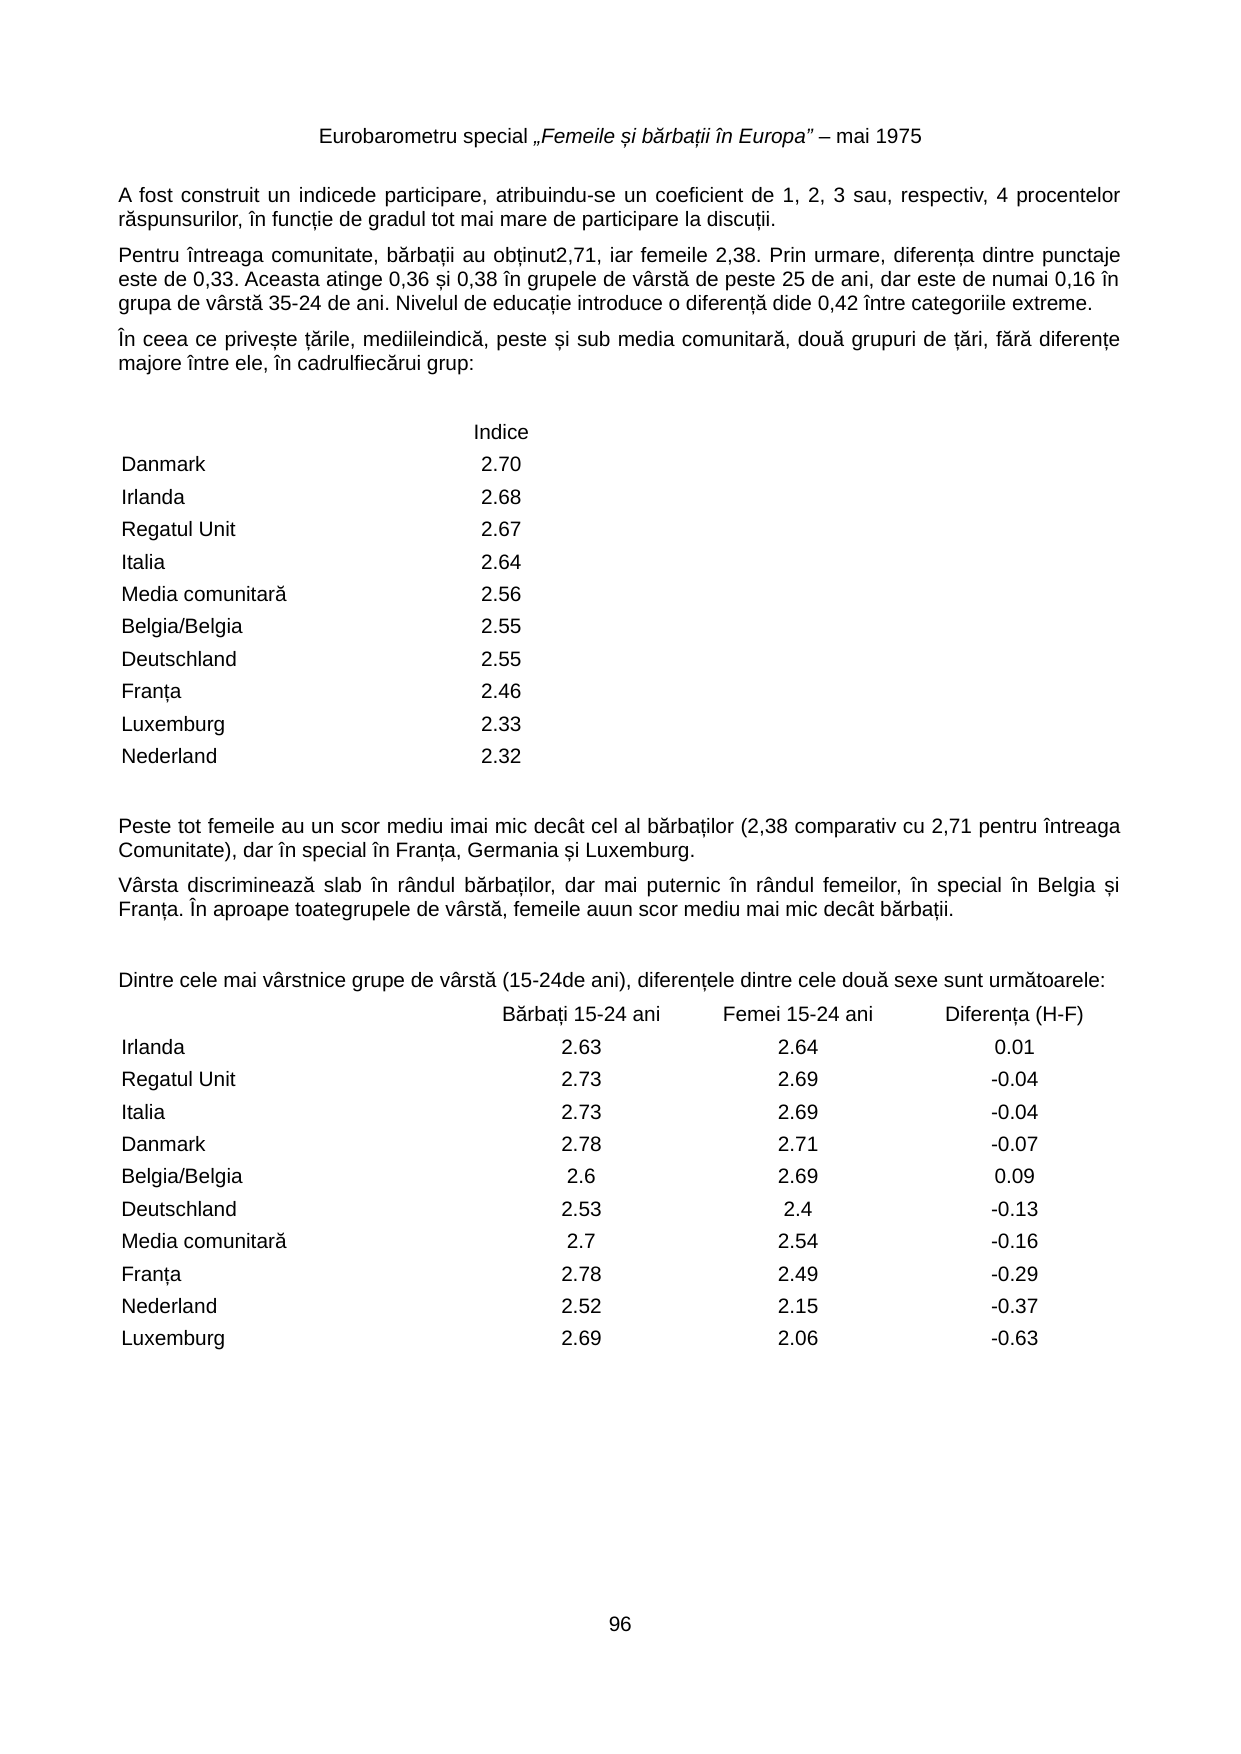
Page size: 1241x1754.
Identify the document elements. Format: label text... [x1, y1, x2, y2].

table_cell Regatul Unit [118, 1063, 473, 1095]
text Peste tot femeile au un scor mediu imai mic decât cel al bărbaților (2,38 comparativ cu 2,71 pentru întreaga Comunitate), dar în special în Franța, Germania și Luxemburg. [118, 813, 1122, 861]
table_cell -0,07 [906, 1128, 1123, 1160]
table_cell Regatul Unit [118, 513, 432, 545]
table_cell 2,33 [432, 707, 570, 740]
table_cell 2,46 [432, 675, 570, 707]
text În ceea ce privește țările, mediileindică, peste și sub media comunitară, două grupuri de țări, fără diferențe majore între ele, în cadrulfiecărui grup: [118, 326, 1122, 374]
table_cell 2,15 [690, 1290, 906, 1322]
table_cell 2,64 [690, 1031, 906, 1063]
table_cell 2,71 [690, 1128, 906, 1160]
table_cell 2,55 [432, 610, 570, 642]
table_cell Nederland [118, 1290, 473, 1322]
table_cell Irlanda [118, 1031, 473, 1063]
table_cell -0,29 [906, 1257, 1123, 1290]
table_cell Franța [118, 675, 432, 707]
table_header Femei 15-24 ani [690, 998, 906, 1031]
table_cell Italia [118, 1095, 473, 1128]
table_cell 2,70 [432, 448, 570, 481]
table_cell Luxemburg [118, 707, 432, 740]
table_cell -0,13 [906, 1193, 1123, 1225]
table_cell 2,73 [473, 1095, 689, 1128]
table_cell 0,09 [906, 1160, 1123, 1192]
table_cell -0,63 [906, 1322, 1123, 1354]
table_cell 2,7 [473, 1225, 689, 1257]
table_cell 2,73 [473, 1063, 689, 1095]
table_cell 2,69 [690, 1160, 906, 1192]
table_cell Belgia/Belgia [118, 610, 432, 642]
table_cell Belgia/Belgia [118, 1160, 473, 1192]
table_header Diferența (H-F) [906, 998, 1123, 1031]
table_header [118, 416, 432, 448]
table_cell 2,55 [432, 643, 570, 675]
table_cell Luxemburg [118, 1322, 473, 1354]
table_header Indice [432, 416, 570, 448]
table_cell Media comunitară [118, 578, 432, 610]
table_cell Franța [118, 1257, 473, 1290]
table_cell Nederland [118, 740, 432, 772]
text Pentru întreaga comunitate, bărbații au obținut2,71, iar femeile 2,38. Prin urmare, diferența dintre punctaje este de 0,33. Aceasta atinge 0,36 și 0,38 în grupele de vârstă de peste 25 de ani, dar este de numai 0,16 în grupa de vârstă 35-24 de ani. Nivelul de educație introduce o diferență dide 0,42 între categoriile extreme. [118, 243, 1122, 315]
table_cell 2,32 [432, 740, 570, 772]
table_cell Irlanda [118, 481, 432, 513]
table_cell Danmark [118, 448, 432, 481]
text A fost construit un indicede participare, atribuindu-se un coeficient de 1, 2, 3 sau, respectiv, 4 procentelor răspunsurilor, în funcție de gradul tot mai mare de participare la discuții. [118, 183, 1122, 231]
text Vârsta discriminează slab în rândul bărbaților, dar mai puternic în rândul femeilor, în special în Belgia și Franța. În aproape toategrupele de vârstă, femeile auun scor mediu mai mic decât bărbații. [118, 873, 1122, 921]
table_cell -0,16 [906, 1225, 1123, 1257]
table_cell 2,68 [432, 481, 570, 513]
table_cell 2,53 [473, 1193, 689, 1225]
table_cell Italia [118, 545, 432, 578]
table_cell 2,64 [432, 545, 570, 578]
table_cell 2,06 [690, 1322, 906, 1354]
table_cell 2,49 [690, 1257, 906, 1290]
table_cell 2,69 [690, 1063, 906, 1095]
table_cell -0,04 [906, 1095, 1123, 1128]
table_cell -0,37 [906, 1290, 1123, 1322]
table_cell 2,78 [473, 1128, 689, 1160]
table_cell 2,63 [473, 1031, 689, 1063]
table_cell 2,69 [473, 1322, 689, 1354]
table_cell Deutschland [118, 1193, 473, 1225]
text Dintre cele mai vârstnice grupe de vârstă (15-24de ani), diferențele dintre cele două sexe sunt următoarele: [118, 968, 1122, 992]
table_cell 0,01 [906, 1031, 1123, 1063]
table_cell Deutschland [118, 643, 432, 675]
table_header [118, 998, 473, 1031]
table_cell 2,4 [690, 1193, 906, 1225]
table_cell Danmark [118, 1128, 473, 1160]
table_cell 2,54 [690, 1225, 906, 1257]
table_cell Media comunitară [118, 1225, 473, 1257]
table_cell -0,04 [906, 1063, 1123, 1095]
table_cell 2,69 [690, 1095, 906, 1128]
table_cell 2,6 [473, 1160, 689, 1192]
table_header Bărbați 15-24 ani [473, 998, 689, 1031]
table_cell 2,67 [432, 513, 570, 545]
table_cell 2,78 [473, 1257, 689, 1290]
table_cell 2,56 [432, 578, 570, 610]
table_cell 2,52 [473, 1290, 689, 1322]
